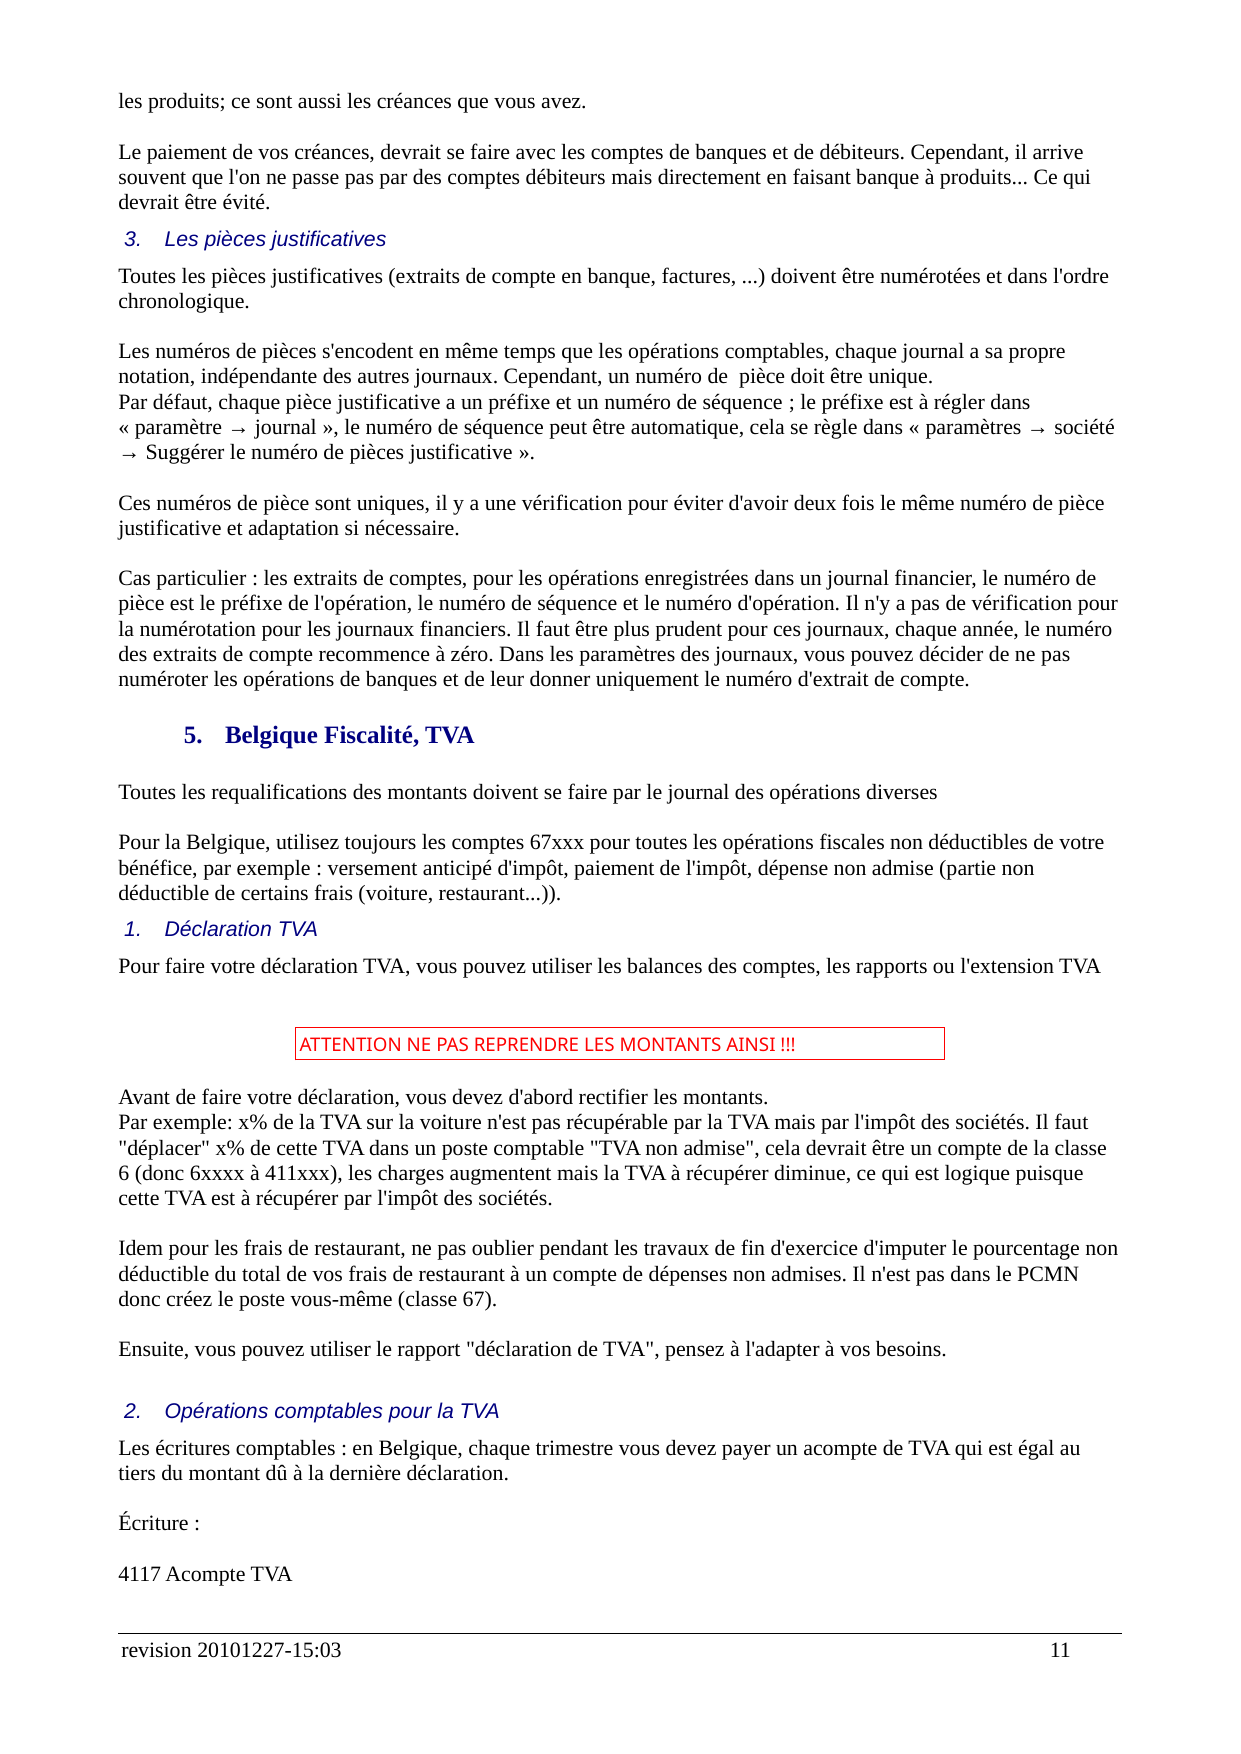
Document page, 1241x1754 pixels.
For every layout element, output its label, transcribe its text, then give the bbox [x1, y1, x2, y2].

subtitle Déclaration TVA [118, 917, 1122, 941]
text Pour faire votre déclaration TVA, vous pouvez utiliser les balances des comptes, les rapports ou l'extension TVA [118, 953, 1122, 978]
text ATTENTION NE PAS REPRENDRE LES MONTANTS AINSI !!! [296, 1028, 944, 1059]
text Pour la Belgique, utilisez toujours les comptes 67xxx pour toutes les opérations fiscales non déductibles de votre bénéfice, par exemple : versement anticipé d'impôt, paiement de l'impôt, dépense non admise (partie non déductible de certains frais (voiture, restaurant...)). [118, 829, 1122, 905]
text Par exemple: x% de la TVA sur la voiture n'est pas récupérable par la TVA mais par l'impôt des sociétés. Il faut "déplacer" x% de cette TVA dans un poste comptable "TVA non admise", cela devrait être un compte de la classe 6 (donc 6xxxx à 411xxx), les charges augmentent mais la TVA à récupérer diminue, ce qui est logique puisque cette TVA est à récupérer par l'impôt des sociétés. [118, 1109, 1122, 1210]
text les produits; ce sont aussi les créances que vous avez. [118, 88, 1122, 114]
text Idem pour les frais de restaurant, ne pas oublier pendant les travaux de fin d'exercice d'imputer le pourcentage non déductible du total de vos frais de restaurant à un compte de dépenses non admises. Il n'est pas dans le PCMN donc créez le poste vous-même (classe 67). [118, 1235, 1122, 1311]
text Écriture : [118, 1510, 1122, 1535]
subtitle Belgique Fiscalité, TVA [177, 721, 1122, 749]
text Les écritures comptables : en Belgique, chaque trimestre vous devez payer un acompte de TVA qui est égal au tiers du montant dû à la dernière déclaration. [118, 1434, 1122, 1485]
text 4117 Acompte TVA [118, 1561, 1122, 1586]
text Ces numéros de pièce sont uniques, il y a une vérification pour éviter d'avoir deux fois le même numéro de pièce justificative et adaptation si nécessaire. [118, 489, 1122, 540]
text Par défaut, chaque pièce justificative a un préfixe et un numéro de séquence ; le préfixe est à régler dans « paramètre → journal », le numéro de séquence peut être automatique, cela se règle dans « paramètres → société → Suggérer le numéro de pièces justificative ». [118, 389, 1122, 464]
subtitle Opérations comptables pour la TVA [118, 1398, 1122, 1423]
text Toutes les pièces justificatives (extraits de compte en banque, factures, ...) doivent être numérotées et dans l'ordre chronologique. [118, 263, 1122, 313]
text Toutes les requalifications des montants doivent se faire par le journal des opérations diverses [118, 779, 1122, 804]
subtitle Les pièces justificatives [118, 226, 1122, 251]
text Le paiement de vos créances, devrait se faire avec les comptes de banques et de débiteurs. Cependant, il arrive souvent que l'on ne passe pas par des comptes débiteurs mais directement en faisant banque à produits... Ce qui devrait être évité. [118, 139, 1122, 214]
text Avant de faire votre déclaration, vous devez d'abord rectifier les montants. [118, 1084, 1122, 1109]
text Cas particulier : les extraits de comptes, pour les opérations enregistrées dans un journal financier, le numéro de pièce est le préfixe de l'opération, le numéro de séquence et le numéro d'opération. Il n'y a pas de vérification pour la numérotation pour les journaux financiers. Il faut être plus prudent pour ces journaux, chaque année, le numéro des extraits de compte recommence à zéro. Dans les paramètres des journaux, vous pouvez décider de ne pas numéroter les opérations de banques et de leur donner uniquement le numéro d'extrait de compte. [118, 565, 1122, 691]
text Les numéros de pièces s'encodent en même temps que les opérations comptables, chaque journal a sa propre notation, indépendante des autres journaux. Cependant, un numéro de pièce doit être unique. [118, 338, 1122, 389]
text Ensuite, vous pouvez utiliser le rapport "déclaration de TVA", pensez à l'adapter à vos besoins. [118, 1336, 1122, 1361]
